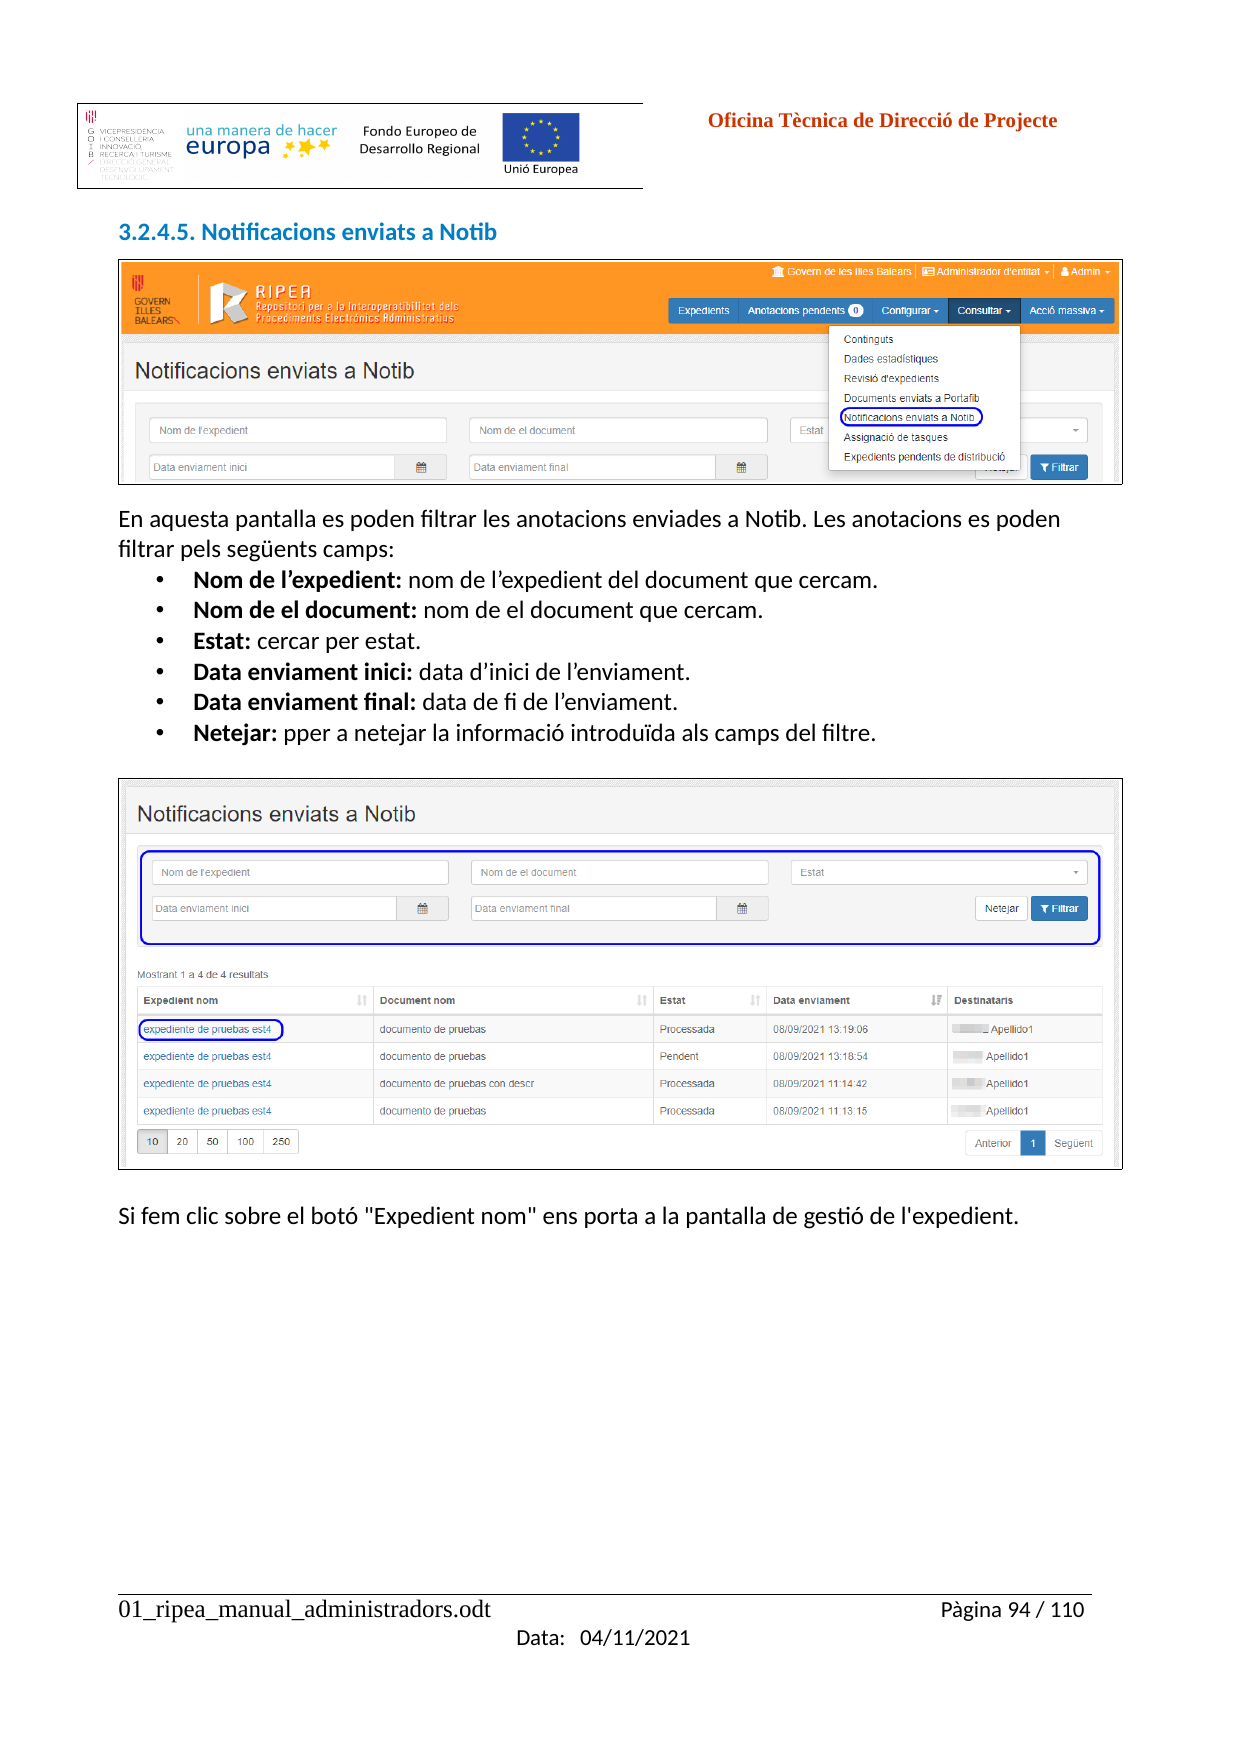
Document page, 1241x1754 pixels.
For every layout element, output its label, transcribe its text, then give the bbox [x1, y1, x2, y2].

subtitle 3.2.4.5. Notificacions enviats a Notib [118, 216, 1122, 247]
text Si fem clic sobre el botó "Expedient nom" ens porta a la pantalla de gestió de l'expedient. [118, 1200, 1122, 1230]
list Estat: cercar per estat. [156, 625, 1122, 656]
text En aquesta pantalla es poden filtrar les anotacions enviades a Notib. Les anotacions es poden filtrar pels següents camps: [118, 503, 1122, 564]
list Data enviament final: data de fi de l’enviament. [156, 686, 1122, 717]
list Nom de l’expedient: nom de l’expedient del document que cercam. [156, 564, 1122, 594]
picture [82, 108, 178, 182]
picture [184, 108, 585, 182]
picture [121, 262, 1119, 482]
picture [121, 780, 1119, 1167]
list Data enviament inici: data d’inici de l’enviament. [156, 656, 1122, 686]
list Netejar: pper a netejar la informació introduïda als camps del filtre. [156, 717, 1122, 747]
list Nom de el document: nom de el document que cercam. [156, 594, 1122, 625]
